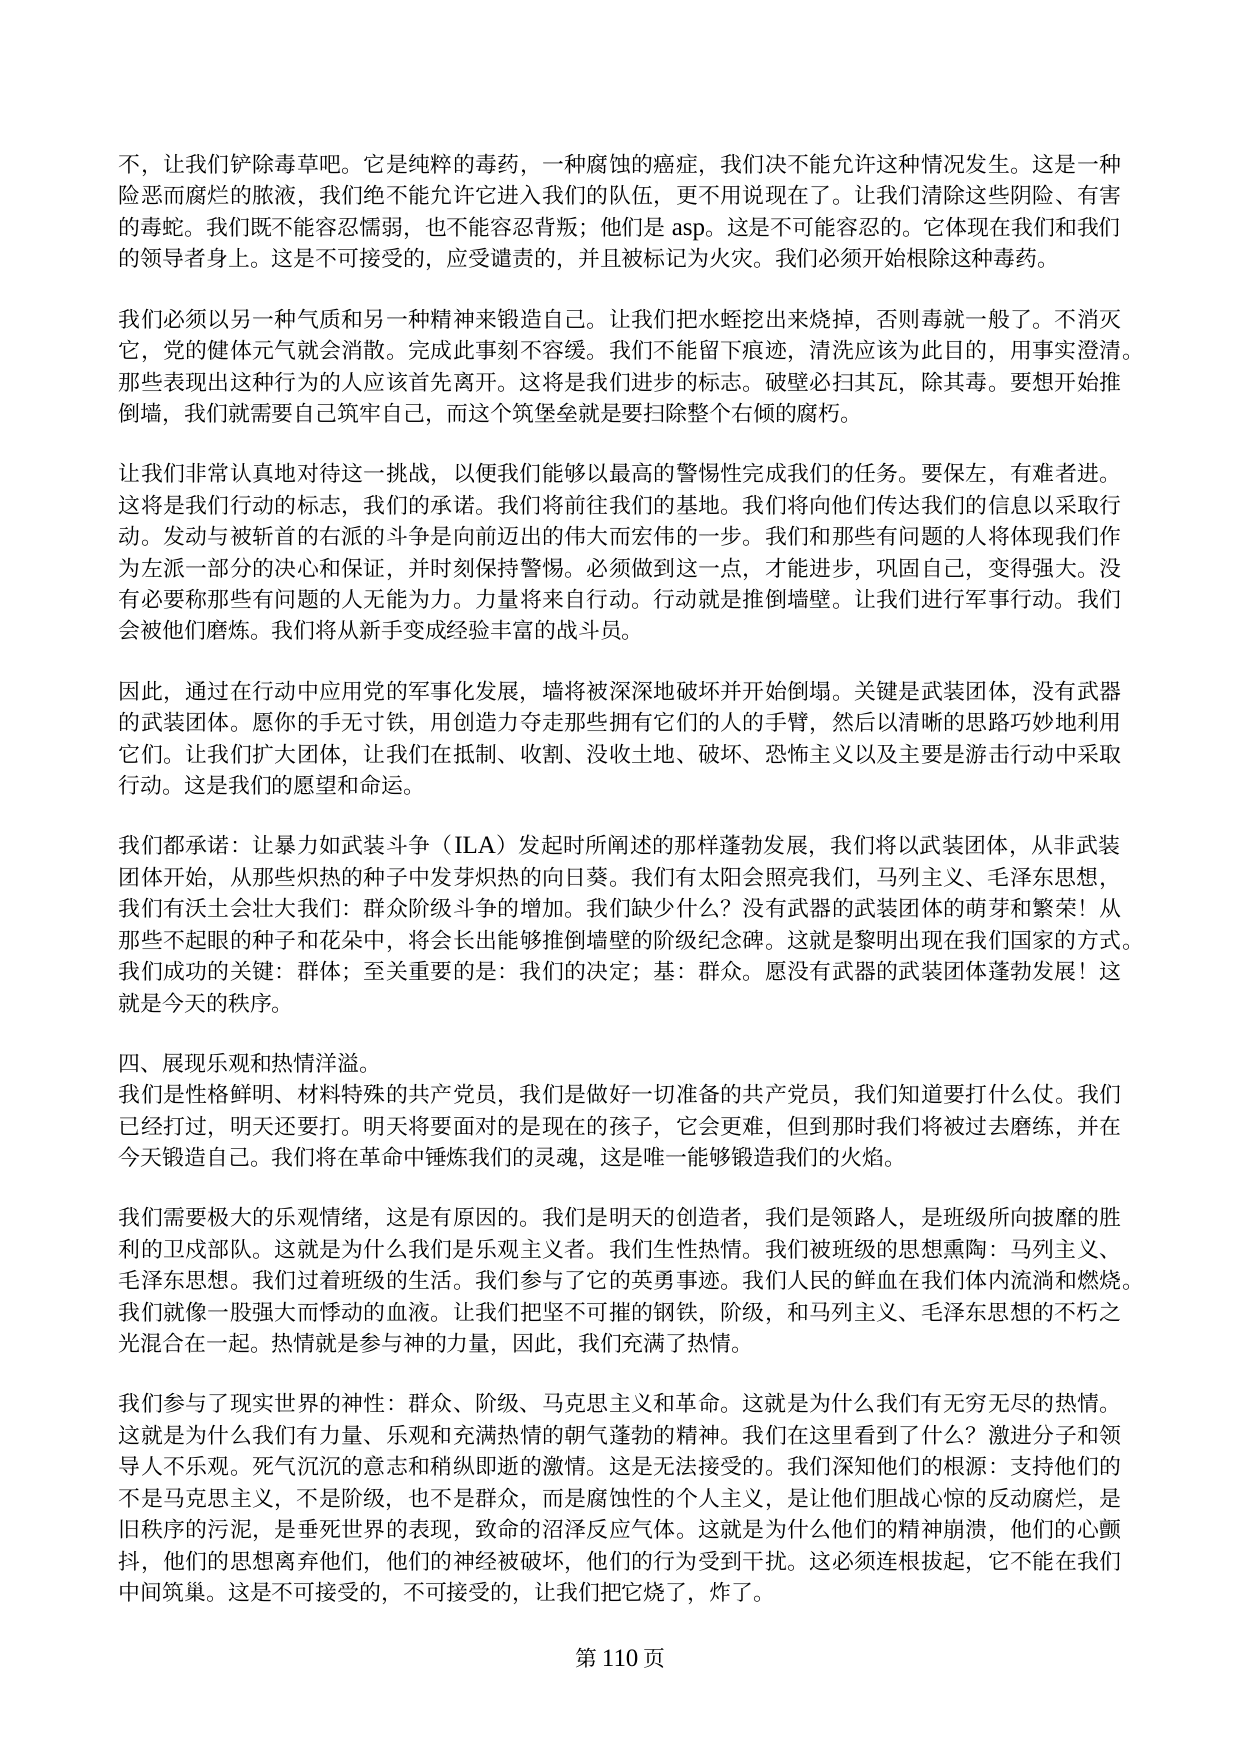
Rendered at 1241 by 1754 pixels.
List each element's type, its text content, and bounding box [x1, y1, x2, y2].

text 因此，通过在行动中应用党的军事化发展，墙将被深深地破坏并开始倒塌。关键是武装团体，没有武器的武装团体。愿你的手无寸铁，用创造力夺走那些拥有它们的人的手臂，然后以清晰的思路巧妙地利用它们。让我们扩大团体，让我们在抵制、收割、没收土地、破坏、恐怖主义以及主要是游击行动中采取行动。这是我们的愿望和命运。 [118, 674, 1122, 800]
text 我们需要极大的乐观情绪，这是有原因的。我们是明天的创造者，我们是领路人，是班级所向披靡的胜利的卫戍部队。这就是为什么我们是乐观主义者。我们生性热情。我们被班级的思想熏陶：马列主义、毛泽东思想。我们过着班级的生活。我们参与了它的英勇事迹。我们人民的鲜血在我们体内流淌和燃烧。我们就像一股强大而悸动的血液。让我们把坚不可摧的钢铁，阶级，和马列主义、毛泽东思想的不朽之光混合在一起。热情就是参与神的力量，因此，我们充满了热情。 [118, 1201, 1122, 1358]
text 不，让我们铲除毒草吧。它是纯粹的毒药，一种腐蚀的癌症，我们决不能允许这种情况发生。这是一种险恶而腐烂的脓液，我们绝不能允许它进入我们的队伍，更不用说现在了。让我们清除这些阴险、有害的毒蛇。我们既不能容忍懦弱，也不能容忍背叛；他们是asp。这是不可能容忍的。它体现在我们和我们的领导者身上。这是不可接受的，应受谴责的，并且被标记为火灾。我们必须开始根除这种毒药。 [118, 147, 1122, 273]
text 我们参与了现实世界的神性：群众、阶级、马克思主义和革命。这就是为什么我们有无穷无尽的热情。这就是为什么我们有力量、乐观和充满热情的朝气蓬勃的精神。我们在这里看到了什么？激进分子和领导人不乐观。死气沉沉的意志和稍纵即逝的激情。这是无法接受的。我们深知他们的根源：支持他们的不是马克思主义，不是阶级，也不是群众，而是腐蚀性的个人主义，是让他们胆战心惊的反动腐烂，是旧秩序的污泥，是垂死世界的表现，致命的沼泽反应气体。这就是为什么他们的精神崩溃，他们的心颤抖，他们的思想离弃他们，他们的神经被破坏，他们的行为受到干扰。这必须连根拔起，它不能在我们中间筑巢。这是不可接受的，不可接受的，让我们把它烧了，炸了。 [118, 1387, 1122, 1607]
text 我们都承诺：让暴力如武装斗争（ILA）发起时所阐述的那样蓬勃发展，我们将以武装团体，从非武装团体开始，从那些炽热的种子中发芽炽热的向日葵。我们有太阳会照亮我们，马列主义、毛泽东思想，我们有沃土会壮大我们：群众阶级斗争的增加。我们缺少什么？没有武器的武装团体的萌芽和繁荣！从那些不起眼的种子和花朵中，将会长出能够推倒墙壁的阶级纪念碑。这就是黎明出现在我们国家的方式。我们成功的关键：群体；至关重要的是：我们的决定；基：群众。愿没有武器的武装团体蓬勃发展！这就是今天的秩序。 [118, 828, 1122, 1017]
text 四、展现乐观和热情洋溢。 [118, 1046, 1122, 1077]
text 我们是性格鲜明、材料特殊的共产党员，我们是做好一切准备的共产党员，我们知道要打什么仗。我们已经打过，明天还要打。明天将要面对的是现在的孩子，它会更难，但到那时我们将被过去磨练，并在今天锻造自己。我们将在革命中锤炼我们的灵魂，这是唯一能够锻造我们的火焰。 [118, 1077, 1122, 1172]
text 我们必须以另一种气质和另一种精神来锻造自己。让我们把水蛭挖出来烧掉，否则毒就一般了。不消灭它，党的健体元气就会消散。完成此事刻不容缓。我们不能留下痕迹，清洗应该为此目的，用事实澄清。那些表现出这种行为的人应该首先离开。这将是我们进步的标志。破壁必扫其瓦，除其毒。要想开始推倒墙，我们就需要自己筑牢自己，而这个筑堡垒就是要扫除整个右倾的腐朽。 [118, 302, 1122, 428]
text 让我们非常认真地对待这一挑战，以便我们能够以最高的警惕性完成我们的任务。要保左，有难者进。这将是我们行动的标志，我们的承诺。我们将前往我们的基地。我们将向他们传达我们的信息以采取行动。发动与被斩首的右派的斗争是向前迈出的伟大而宏伟的一步。我们和那些有问题的人将体现我们作为左派一部分的决心和保证，并时刻保持警惕。必须做到这一点，才能进步，巩固自己，变得强大。没有必要称那些有问题的人无能为力。力量将来自行动。行动就是推倒墙壁。让我们进行军事行动。我们会被他们磨炼。我们将从新手变成经验丰富的战斗员。 [118, 456, 1122, 645]
